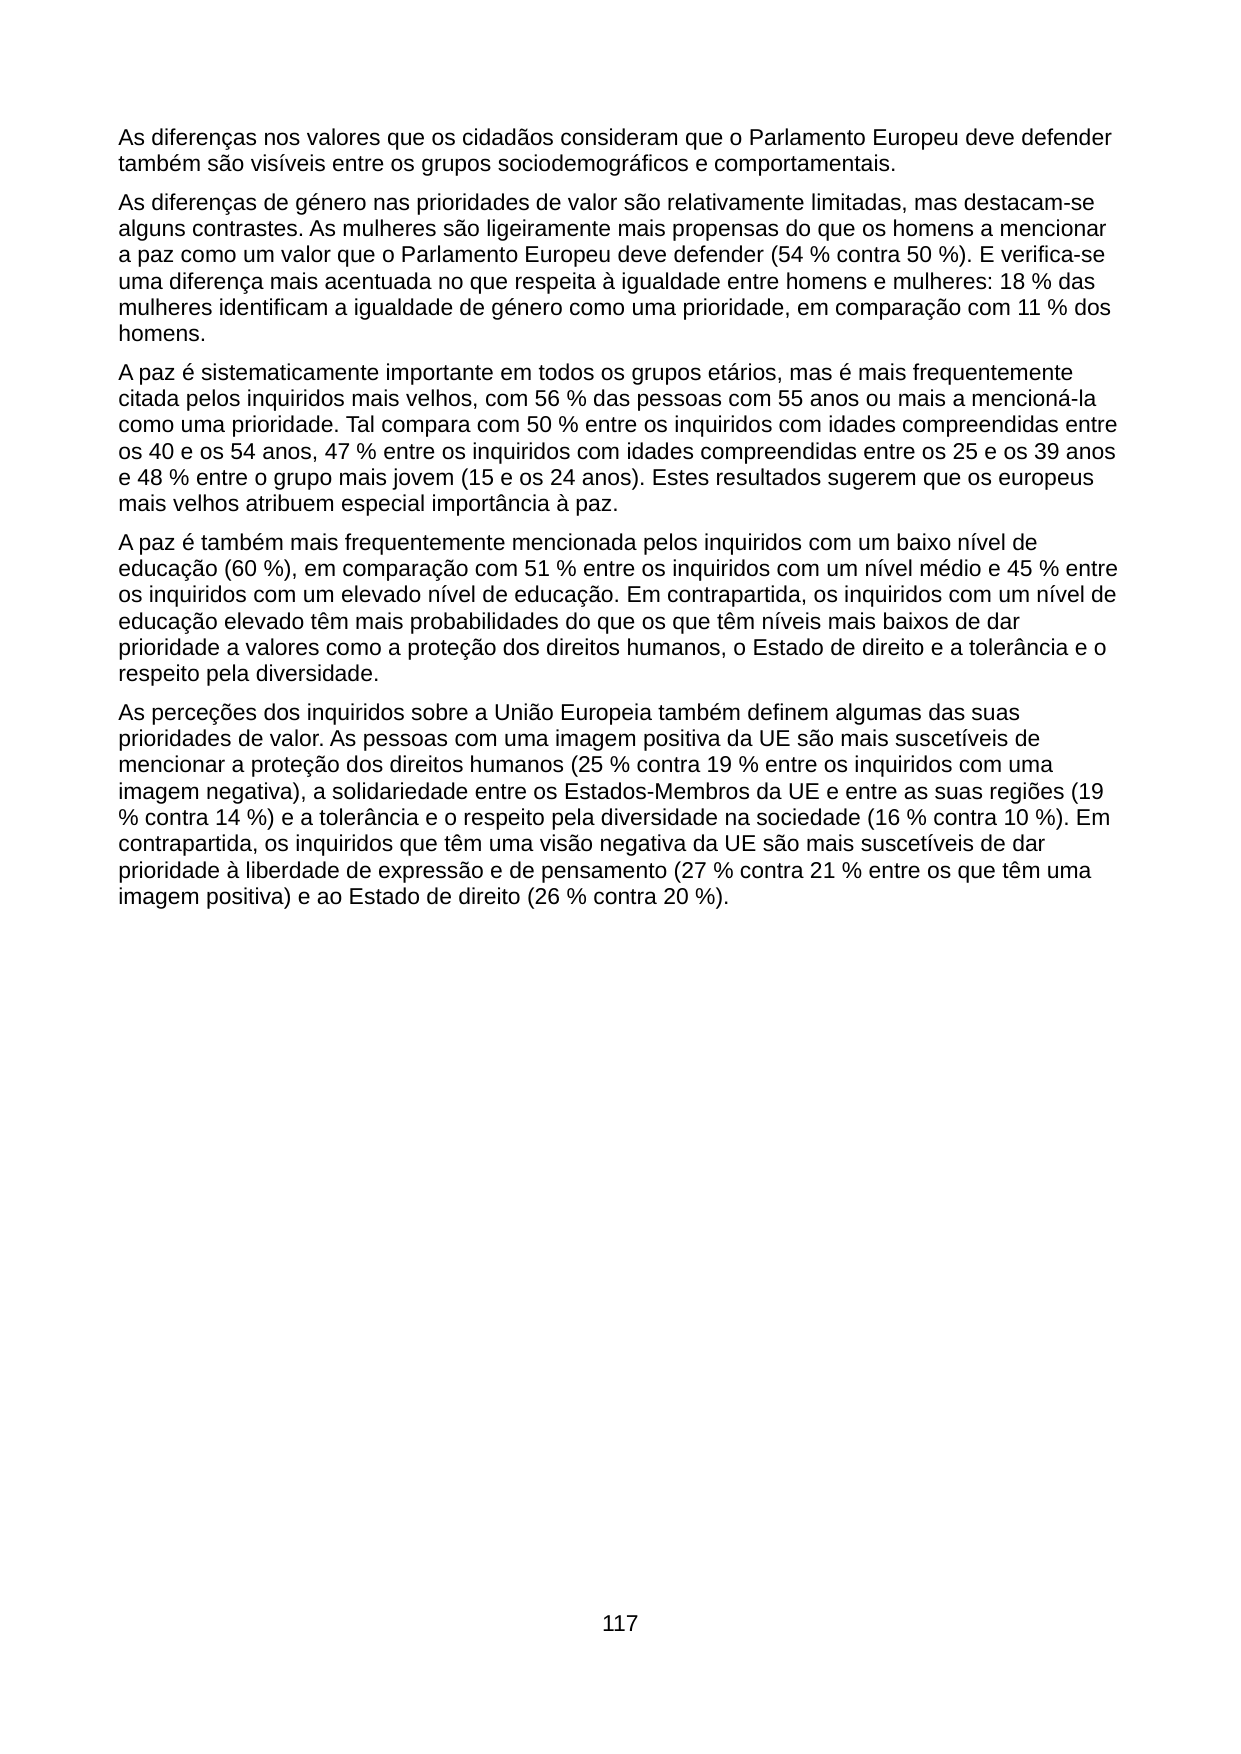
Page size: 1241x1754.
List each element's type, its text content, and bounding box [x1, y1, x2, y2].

text A paz é sistematicamente importante em todos os grupos etários, mas é mais frequentemente citada pelos inquiridos mais velhos, com 56 % das pessoas com 55 anos ou mais a mencioná-la como uma prioridade. Tal compara com 50 % entre os inquiridos com idades compreendidas entre os 40 e os 54 anos, 47 % entre os inquiridos com idades compreendidas entre os 25 e os 39 anos e 48 % entre o grupo mais jovem (15 e os 24 anos). Estes resultados sugerem que os europeus mais velhos atribuem especial importância à paz. [118, 359, 1122, 517]
text As diferenças de género nas prioridades de valor são relativamente limitadas, mas destacam-se alguns contrastes. As mulheres são ligeiramente mais propensas do que os homens a mencionar a paz como um valor que o Parlamento Europeu deve defender (54 % contra 50 %). E verifica-se uma diferença mais acentuada no que respeita à igualdade entre homens e mulheres: 18 % das mulheres identificam a igualdade de género como uma prioridade, em comparação com 11 % dos homens. [118, 189, 1122, 347]
text As diferenças nos valores que os cidadãos consideram que o Parlamento Europeu deve defender também são visíveis entre os grupos sociodemográficos e comportamentais. [118, 124, 1122, 177]
text A paz é também mais frequentemente mencionada pelos inquiridos com um baixo nível de educação (60 %), em comparação com 51 % entre os inquiridos com um nível médio e 45 % entre os inquiridos com um elevado nível de educação. Em contrapartida, os inquiridos com um nível de educação elevado têm mais probabilidades do que os que têm níveis mais baixos de dar prioridade a valores como a proteção dos direitos humanos, o Estado de direito e a tolerância e o respeito pela diversidade. [118, 529, 1122, 687]
text As perceções dos inquiridos sobre a União Europeia também definem algumas das suas prioridades de valor. As pessoas com uma imagem positiva da UE são mais suscetíveis de mencionar a proteção dos direitos humanos (25 % contra 19 % entre os inquiridos com uma imagem negativa), a solidariedade entre os Estados-Membros da UE e entre as suas regiões (19 % contra 14 %) e a tolerância e o respeito pela diversidade na sociedade (16 % contra 10 %). Em contrapartida, os inquiridos que têm uma visão negativa da UE são mais suscetíveis de dar prioridade à liberdade de expressão e de pensamento (27 % contra 21 % entre os que têm uma imagem positiva) e ao Estado de direito (26 % contra 20 %). [118, 699, 1122, 909]
